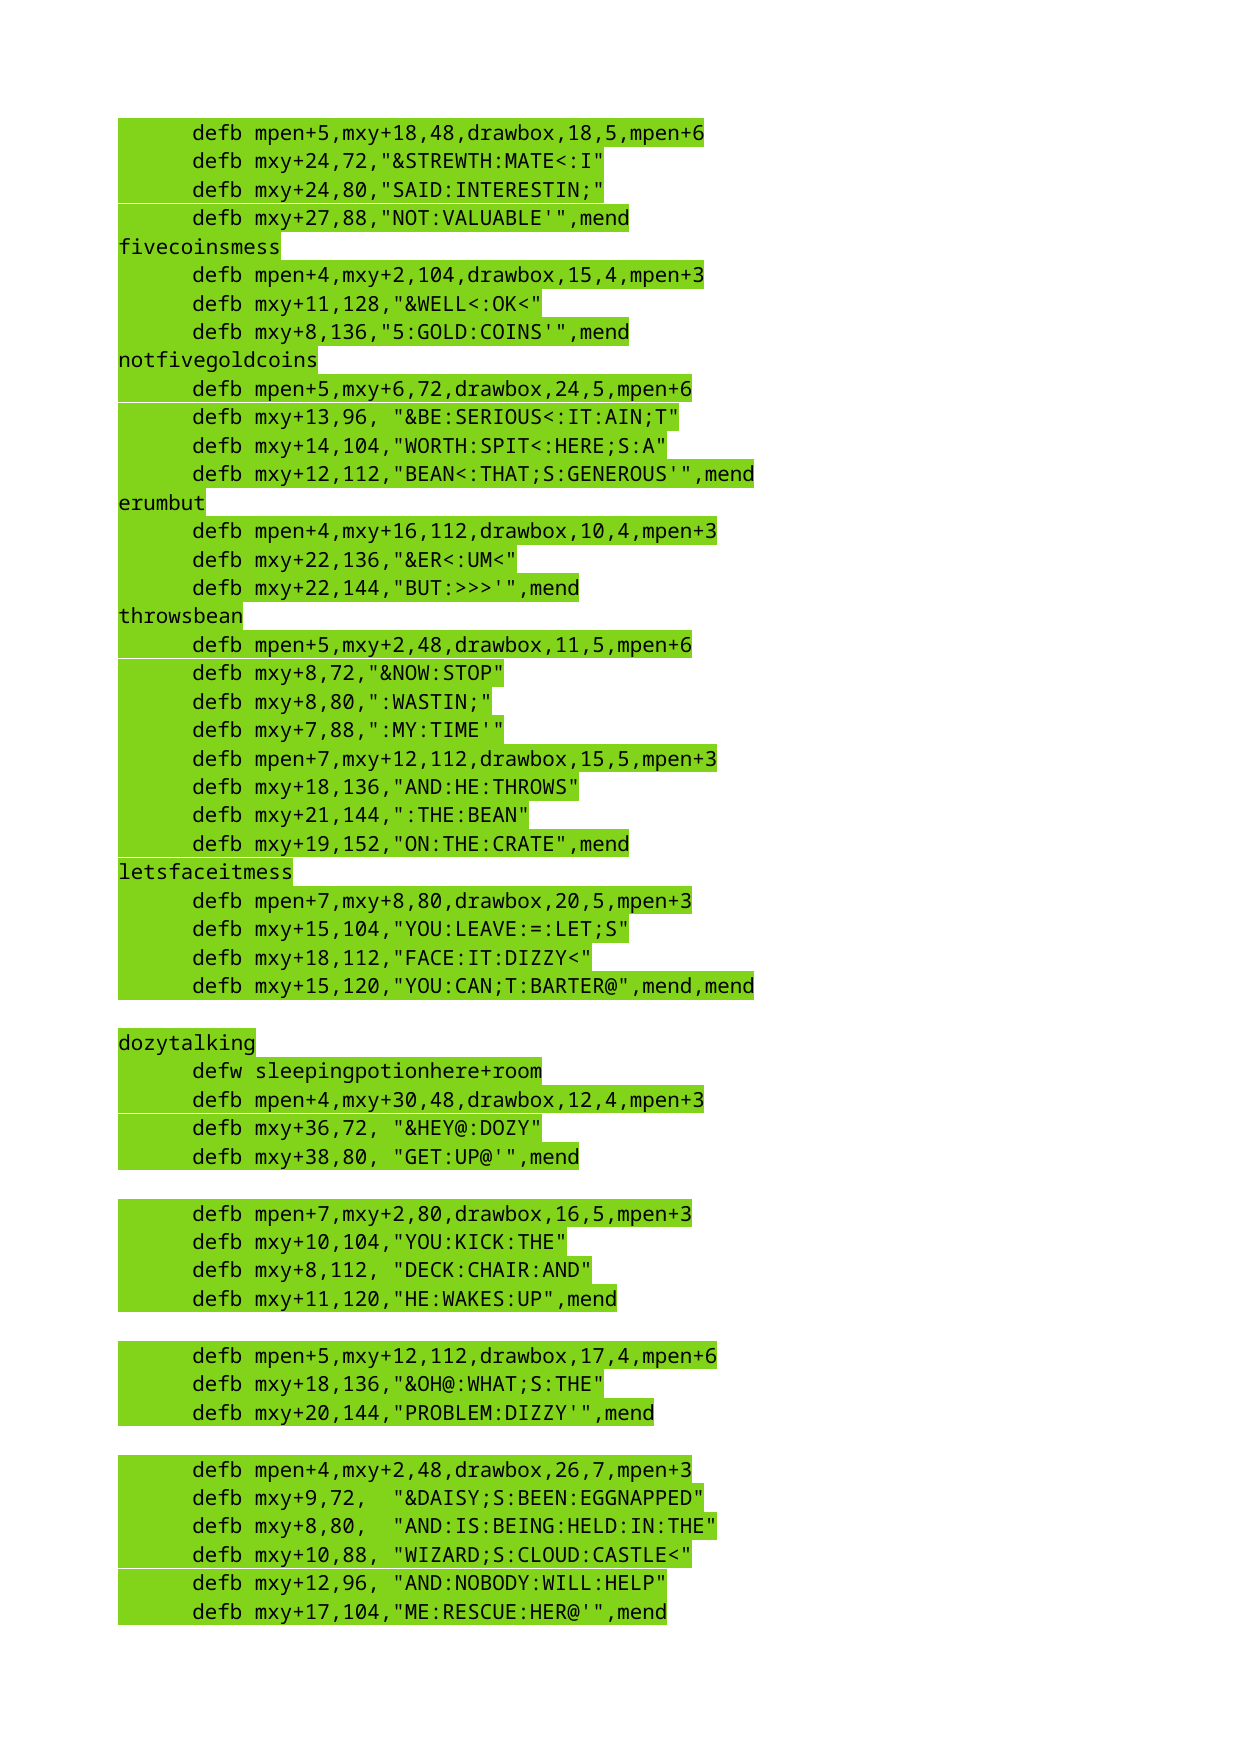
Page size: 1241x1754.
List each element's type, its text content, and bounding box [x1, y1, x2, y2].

text erumbut [118, 488, 1122, 516]
text defb mxy+27,88,"NOT:VALUABLE'",mend [118, 203, 1122, 232]
text defb mpen+7,mxy+2,80,drawbox,16,5,mpen+3 [118, 1199, 1122, 1227]
text defb mxy+8,112, "DECK:CHAIR:AND" [118, 1256, 1122, 1284]
text defb mxy+12,96, "AND:NOBODY:WILL:HELP" [118, 1568, 1122, 1597]
text defb mxy+36,72, "&HEY@:DOZY" [118, 1113, 1122, 1142]
text defb mpen+5,mxy+12,112,drawbox,17,4,mpen+6 [118, 1341, 1122, 1369]
text defb mpen+4,mxy+16,112,drawbox,10,4,mpen+3 [118, 516, 1122, 545]
text defb mxy+20,144,"PROBLEM:DIZZY'",mend [118, 1398, 1122, 1426]
text defb mxy+8,80,":WASTIN;" [118, 687, 1122, 715]
text defb mxy+13,96, "&BE:SERIOUS<:IT:AIN;T" [118, 402, 1122, 431]
text defb mpen+4,mxy+2,104,drawbox,15,4,mpen+3 [118, 260, 1122, 289]
text defb mxy+15,104,"YOU:LEAVE:=:LET;S" [118, 914, 1122, 943]
text defb mxy+10,104,"YOU:KICK:THE" [118, 1227, 1122, 1256]
text defb mpen+7,mxy+8,80,drawbox,20,5,mpen+3 [118, 886, 1122, 914]
text throwsbean [118, 602, 1122, 630]
text defb mxy+18,136,"&OH@:WHAT;S:THE" [118, 1369, 1122, 1398]
text defb mxy+22,144,"BUT:>>>'",mend [118, 573, 1122, 602]
text notfivegoldcoins [118, 346, 1122, 374]
text defb mpen+4,mxy+30,48,drawbox,12,4,mpen+3 [118, 1085, 1122, 1113]
text defb mxy+14,104,"WORTH:SPIT<:HERE;S:A" [118, 431, 1122, 459]
text defb mxy+18,112,"FACE:IT:DIZZY<" [118, 943, 1122, 971]
text defb mxy+9,72, "&DAISY;S:BEEN:EGGNAPPED" [118, 1483, 1122, 1512]
text defb mxy+22,136,"&ER<:UM<" [118, 545, 1122, 573]
text defb mxy+8,80, "AND:IS:BEING:HELD:IN:THE" [118, 1512, 1122, 1540]
text defb mpen+5,mxy+18,48,drawbox,18,5,mpen+6 [118, 118, 1122, 147]
text defb mxy+10,88, "WIZARD;S:CLOUD:CASTLE<" [118, 1540, 1122, 1568]
text defb mxy+11,128,"&WELL<:OK<" [118, 289, 1122, 317]
text defb mpen+7,mxy+12,112,drawbox,15,5,mpen+3 [118, 744, 1122, 772]
text defb mxy+17,104,"ME:RESCUE:HER@'",mend [118, 1597, 1122, 1625]
text defb mxy+12,112,"BEAN<:THAT;S:GENEROUS'",mend [118, 459, 1122, 488]
text defb mxy+8,136,"5:GOLD:COINS'",mend [118, 317, 1122, 346]
text defb mxy+19,152,"ON:THE:CRATE",mend [118, 829, 1122, 857]
text defb mpen+5,mxy+6,72,drawbox,24,5,mpen+6 [118, 374, 1122, 402]
text defb mxy+7,88,":MY:TIME'" [118, 715, 1122, 744]
text defb mxy+11,120,"HE:WAKES:UP",mend [118, 1284, 1122, 1312]
text defb mxy+24,80,"SAID:INTERESTIN;" [118, 175, 1122, 203]
text letsfaceitmess [118, 857, 1122, 886]
text defb mxy+38,80, "GET:UP@'",mend [118, 1142, 1122, 1170]
text defb mxy+24,72,"&STREWTH:MATE<:I" [118, 147, 1122, 175]
text defb mxy+18,136,"AND:HE:THROWS" [118, 772, 1122, 801]
text defb mxy+8,72,"&NOW:STOP" [118, 658, 1122, 687]
text defw sleepingpotionhere+room [118, 1057, 1122, 1085]
text defb mxy+21,144,":THE:BEAN" [118, 801, 1122, 829]
text fivecoinsmess [118, 232, 1122, 260]
text defb mpen+4,mxy+2,48,drawbox,26,7,mpen+3 [118, 1455, 1122, 1483]
text defb mpen+5,mxy+2,48,drawbox,11,5,mpen+6 [118, 630, 1122, 658]
text dozytalking [118, 1028, 1122, 1057]
text defb mxy+15,120,"YOU:CAN;T:BARTER@",mend,mend [118, 971, 1122, 1000]
